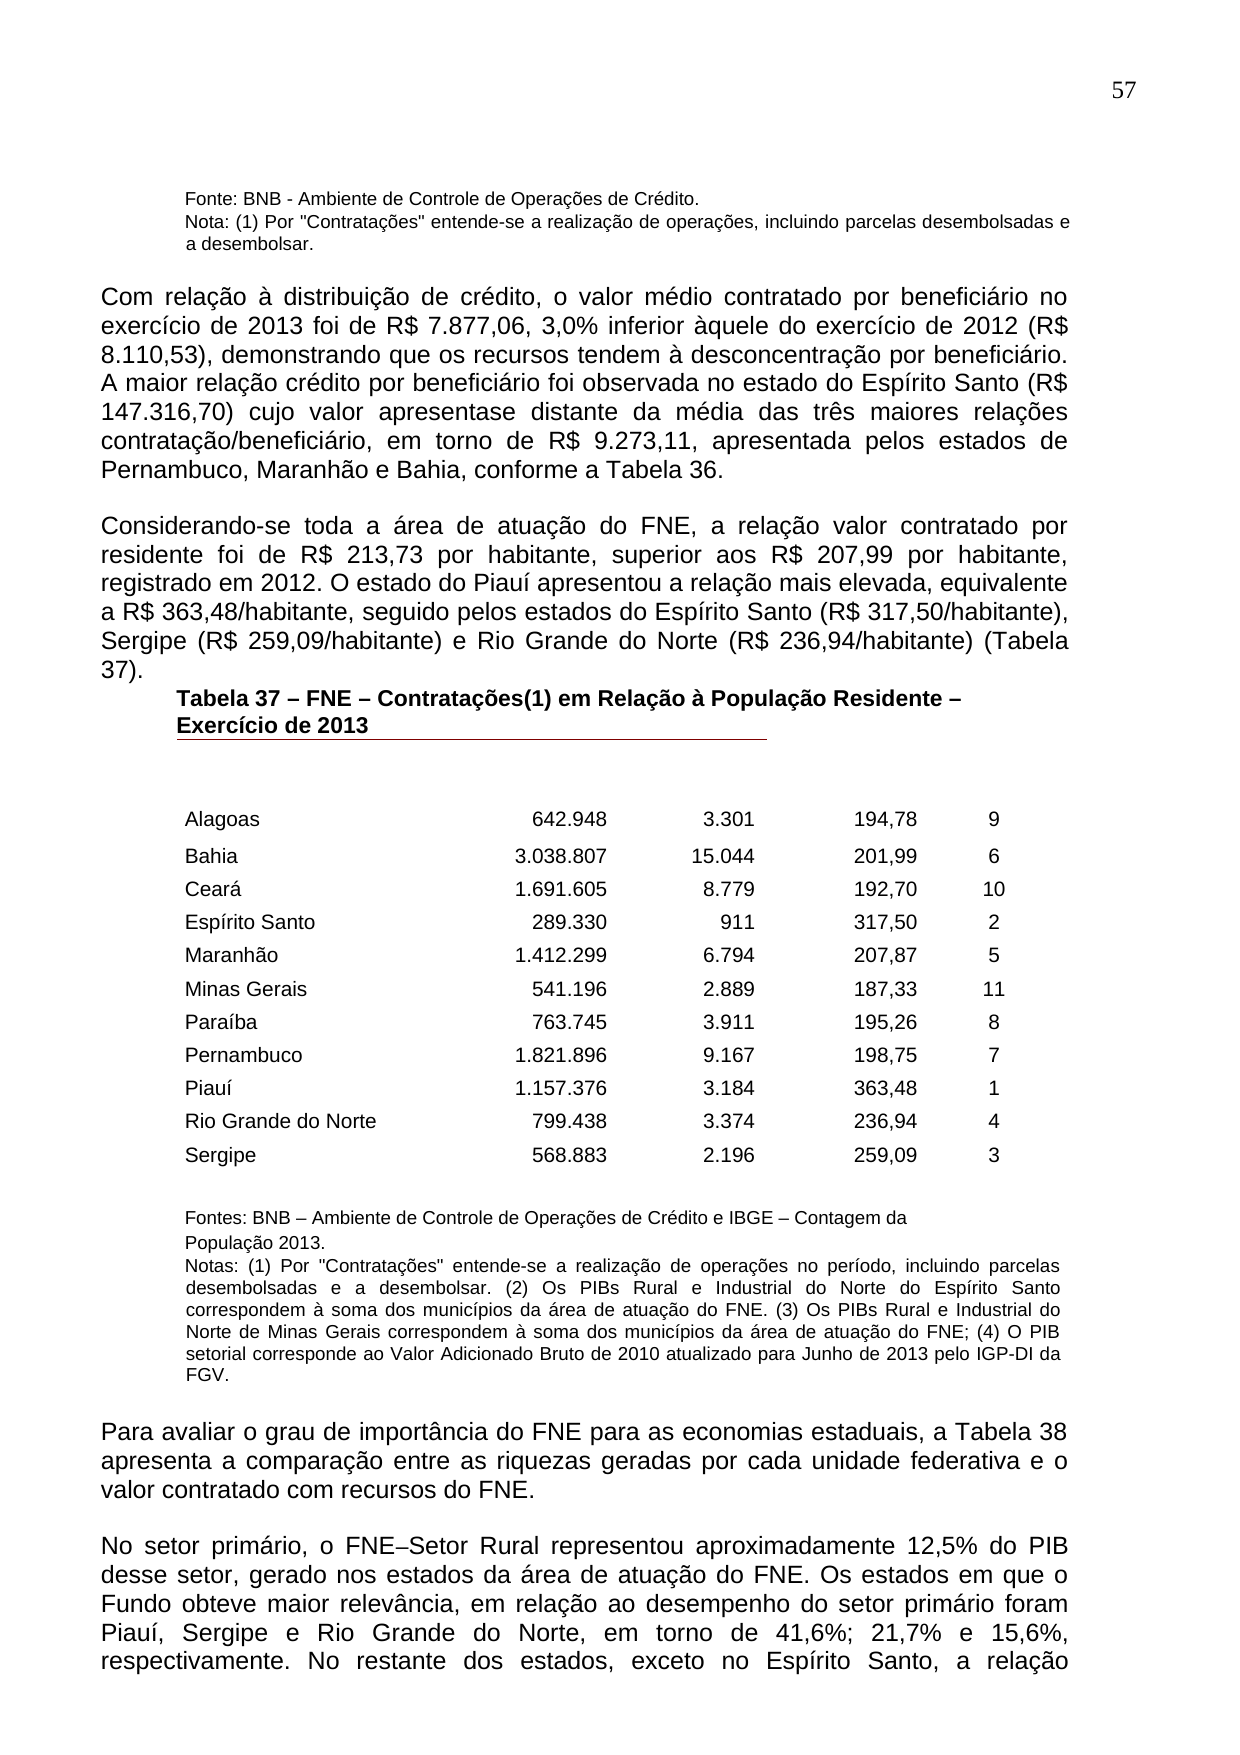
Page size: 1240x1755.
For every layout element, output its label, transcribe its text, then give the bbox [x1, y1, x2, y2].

table_cell Total [177, 143, 426, 188]
table_cell 207,87 [768, 943, 931, 976]
table_cell 3.038.807 [404, 844, 620, 877]
table_cell 198,75 [768, 1043, 931, 1076]
table_cell 6 [931, 844, 1063, 877]
table_cell 642.948 [404, 807, 620, 843]
table_cell Ceará [177, 877, 404, 910]
table_cell 1.615.771 [627, 143, 814, 188]
table_cell [931, 1174, 1063, 1207]
text Notas: (1) Por "Contratações" entende-se a realização de operações no período, incluindo parcelas desembolsadas e a desembolsar. (2) Os PIBs Rural e Industrial do Norte do Espírito Santo correspondem à soma dos municípios da área de atuação do FNE. (3) Os PIBs Rural e Industrial do Norte de Minas Gerais correspondem à soma dos municípios da área de atuação do FNE; (4) O PIB setorial corresponde ao Valor Adicionado Bruto de 2010 atualizado para Junho de 2013 pelo IGP-DI da FGV. [184, 1255, 1061, 1386]
table_cell 911 [620, 910, 768, 943]
text Com relação à distribuição de crédito, o valor médio contratado por beneficiário no exercício de 2013 foi de R$ 7.877,06, 3,0% inferior àquele do exercício de 2012 (R$ 8.110,53), demonstrando que os recursos tendem à desconcentração por beneficiário. A maior relação crédito por beneficiário foi observada no estado do Espírito Santo (R$ 147.316,70) cujo valor apresentase distante da média das três maiores relações contratação/beneficiário, em torno de R$ 9.273,11, apresentada pelos estados de Pernambuco, Maranhão e Bahia, conforme a Tabela 36. [101, 282, 1070, 483]
table_cell 15.044 [620, 844, 768, 877]
table_cell 363,48 [768, 1076, 931, 1109]
table_cell 799.438 [404, 1109, 620, 1142]
table_cell 192,70 [768, 877, 931, 910]
table_cell R$/Hab. [768, 773, 930, 807]
table_cell 236,94 [768, 1109, 931, 1142]
table_cell Bahia [177, 844, 404, 877]
table_cell Rio Grande do Norte [177, 1109, 404, 1142]
table_cell 317,50 [768, 910, 931, 943]
table_cell 3.374 [620, 1109, 768, 1142]
table_cell 213,73 [768, 1174, 930, 1207]
table_cell 3.301 [620, 807, 768, 843]
table_cell - [985, 143, 1063, 188]
table_cell 2 [931, 910, 1063, 943]
table_cell Espírito Santo [177, 910, 404, 943]
table_cell 187,33 [768, 976, 931, 1009]
table_cell Paraíba [177, 1010, 404, 1043]
table_cell Maranhão [177, 943, 404, 976]
table_cell 3 [931, 1143, 1063, 1173]
table_cell 568.883 [404, 1143, 620, 1173]
text Para avaliar o grau de importância do FNE para as economias estaduais, a Tabela 38 apresenta a comparação entre as riquezas geradas por cada unidade federativa e o valor contratado com recursos do FNE. [101, 1417, 1070, 1503]
table_cell 763.745 [404, 1010, 620, 1043]
text Fontes: BNB – Ambiente de Controle de Operações de Crédito e IBGE – Contagem da [184, 1207, 1143, 1228]
table_cell 11 [931, 976, 1063, 1009]
table_cell 194,78 [768, 807, 931, 843]
table_cell 1 [931, 1076, 1063, 1109]
text Exercício de 2013 [176, 712, 1143, 738]
table_cell 195,26 [768, 1010, 931, 1043]
table_cell Pernambuco [177, 1043, 404, 1076]
table_cell 7 [931, 1043, 1063, 1076]
table_cell Sergipe [177, 1143, 404, 1173]
table_header Valor Contratado/População [768, 739, 1063, 773]
table_cell 12.727.523 [405, 1174, 620, 1207]
table_cell 2.196 [620, 1143, 768, 1173]
table_cell 2.889 [620, 976, 768, 1009]
table_cell 10 [931, 877, 1063, 910]
table_cell 3.184 [620, 1076, 768, 1109]
text No setor primário, o FNE–Setor Rural representou aproximadamente 12,5% do PIB desse setor, gerado nos estados da área de atuação do FNE. Os estados em que o Fundo obteve maior relevância, em relação ao desempenho do setor primário foram Piauí, Sergipe e Rio Grande do Norte, em torno de 41,6%; 21,7% e 15,6%, respectivamente. No restante dos estados, exceto no Espírito Santo, a relação [101, 1531, 1070, 1675]
table_cell 6.794 [620, 943, 768, 976]
table_header Valor Contratado (R$ mil) [404, 740, 620, 807]
table_cell 7.877,06 [815, 143, 984, 188]
table_cell 9 [931, 807, 1063, 843]
table_cell 541.196 [404, 976, 620, 1009]
table_cell 3.911 [620, 1010, 768, 1043]
table_cell Piauí [177, 1076, 404, 1109]
table_header População (mil hab.) [620, 740, 767, 807]
table_cell 12.727.523 [426, 143, 627, 188]
text Nota: (1) Por "Contratações" entende-se a realização de operações, incluindo parcelas desembolsadas e a desembolsar. [184, 211, 1071, 254]
table_cell 289.330 [404, 910, 620, 943]
table_cell Alagoas [177, 807, 404, 843]
text Considerando-se toda a área de atuação do FNE, a relação valor contratado por residente foi de R$ 213,73 por habitante, superior aos R$ 207,99 por habitante, registrado em 2012. O estado do Piauí apresentou a relação mais elevada, equivalente a R$ 363,48/habitante, seguido pelos estados do Espírito Santo (R$ 317,50/habitante), Sergipe (R$ 259,09/habitante) e Rio Grande do Norte (R$ 236,94/habitante) (Tabela 37). [101, 511, 1070, 683]
table_cell 201,99 [768, 844, 931, 877]
table_cell 259,09 [768, 1143, 931, 1173]
text Fonte: BNB - Ambiente de Controle de Operações de Crédito. [184, 188, 1143, 209]
table_cell 9.167 [620, 1043, 768, 1076]
text População 2013. [184, 1230, 1143, 1254]
table_cell Total [177, 1174, 404, 1207]
table_cell 1.157.376 [404, 1076, 620, 1109]
table_cell 1.412.299 [404, 943, 620, 976]
table_cell 1.821.896 [404, 1043, 620, 1076]
text Tabela 37 – FNE – Contratações(1) em Relação à População Residente – [176, 685, 1143, 711]
table_cell 59.550 [621, 1174, 767, 1207]
table_cell 8 [931, 1010, 1063, 1043]
table_cell 1.691.605 [404, 877, 620, 910]
table_header Estado [177, 740, 404, 807]
table_cell 5 [931, 943, 1063, 976]
table_cell Minas Gerais [177, 976, 404, 1009]
table_cell 4 [931, 1109, 1063, 1142]
table_cell 8.779 [620, 877, 768, 910]
table_cell Ordem [931, 773, 1063, 807]
